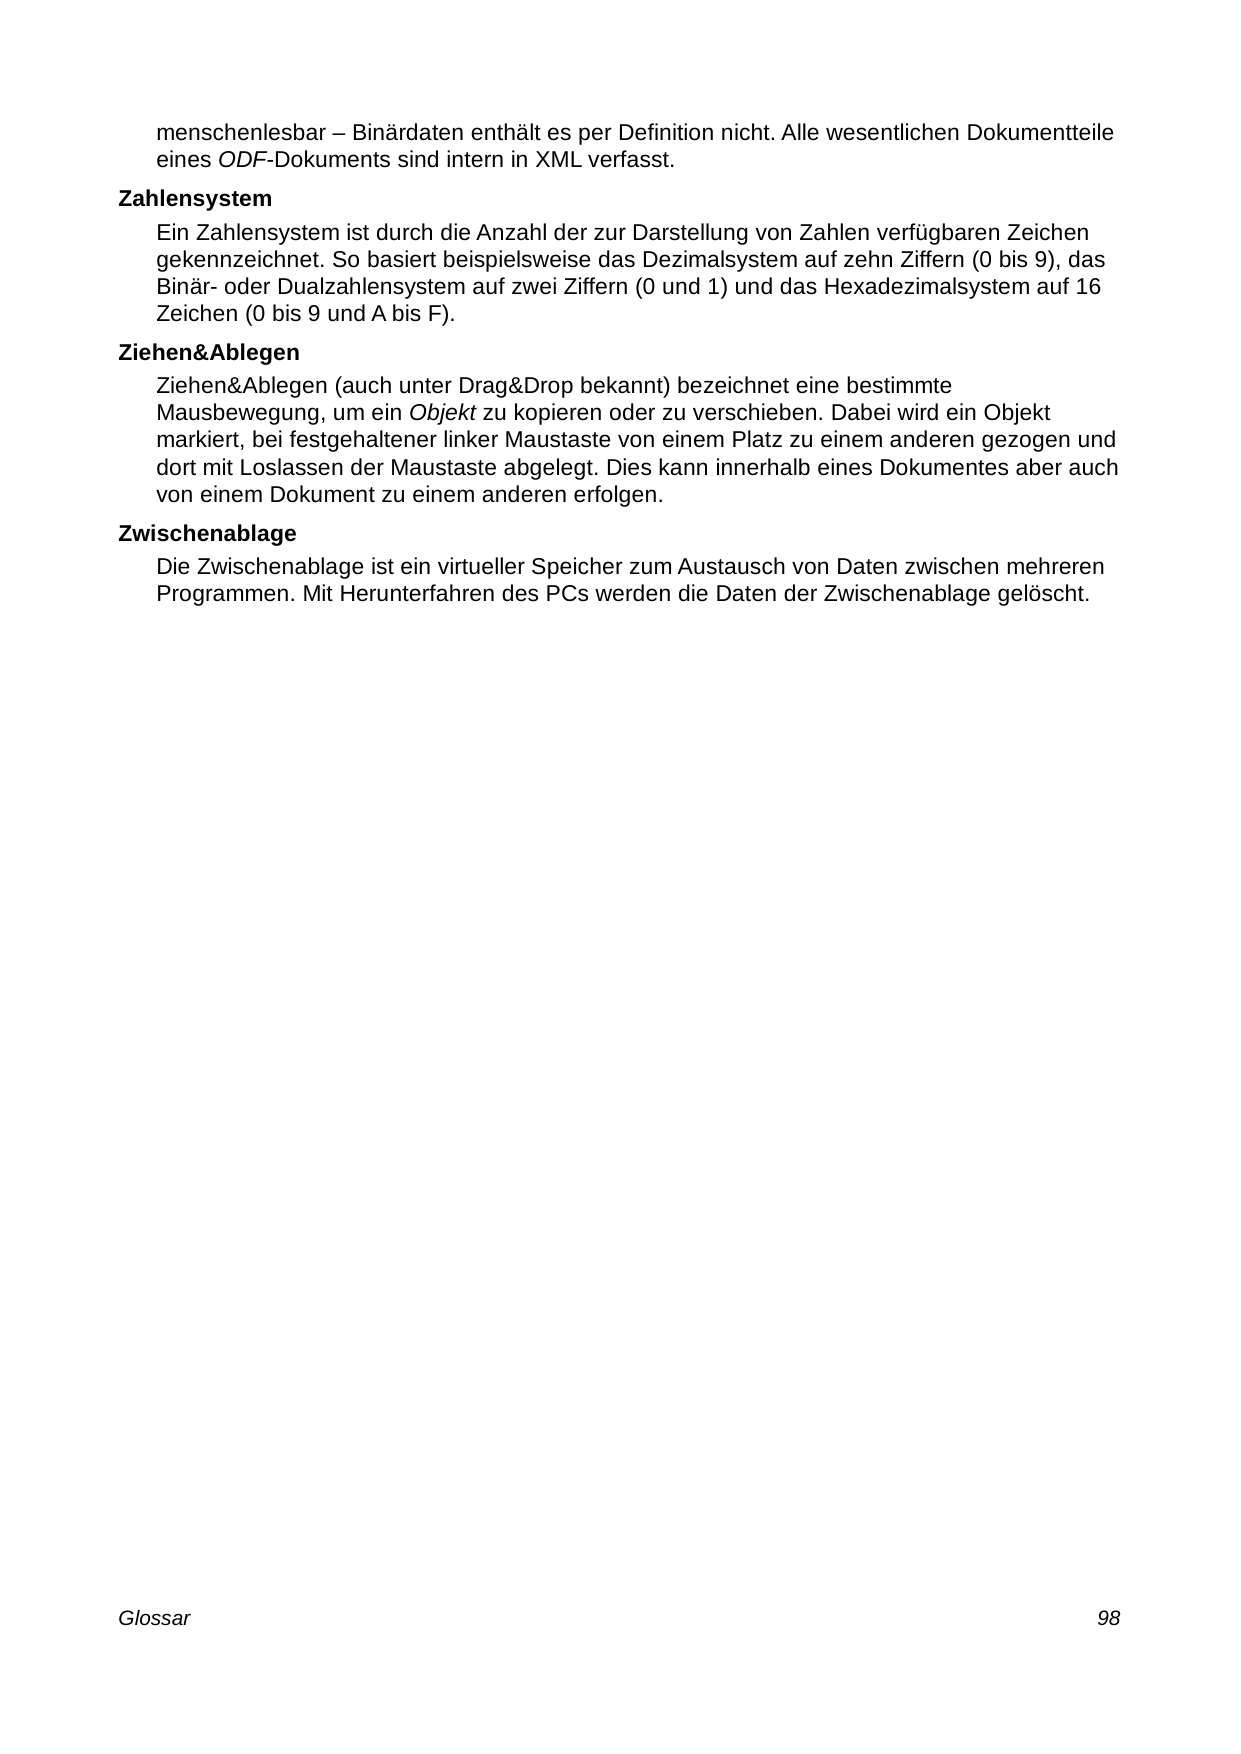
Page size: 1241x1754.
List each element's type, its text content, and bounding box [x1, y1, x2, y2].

list Zahlensystem [118, 185, 1122, 212]
text Die Zwischenablage ist ein virtueller Speicher zum Austausch von Daten zwischen mehreren Programmen. Mit Herunterfahren des PCs werden die Daten der Zwischenablage gelöscht. [156, 553, 1122, 607]
text Ziehen&Ablegen (auch unter Drag&Drop bekannt) bezeichnet eine bestimmte Mausbewegung, um ein Objekt zu kopieren oder zu verschieben. Dabei wird ein Objekt markiert, bei festgehaltener linker Maustaste von einem Platz zu einem anderen gezogen und dort mit Loslassen der Maustaste abgelegt. Dies kann innerhalb eines Dokumentes aber auch von einem Dokument zu einem anderen erfolgen. [156, 372, 1122, 507]
text menschenlesbar – Binärdaten enthält es per Definition nicht. Alle wesentlichen Dokumentteile eines ODF-Dokuments sind intern in XML verfasst. [156, 118, 1122, 172]
list Zwischenablage [118, 519, 1122, 547]
list Ziehen&Ablegen [118, 339, 1122, 366]
text Ein Zahlensystem ist durch die Anzahl der zur Darstellung von Zahlen verfügbaren Zeichen gekennzeichnet. So basiert beispielsweise das Dezimalsystem auf zehn Ziffern (0 bis 9), das Binär- oder Dualzahlensystem auf zwei Ziffern (0 und 1) und das Hexadezimalsystem auf 16 Zeichen (0 bis 9 und A bis F). [156, 218, 1122, 326]
